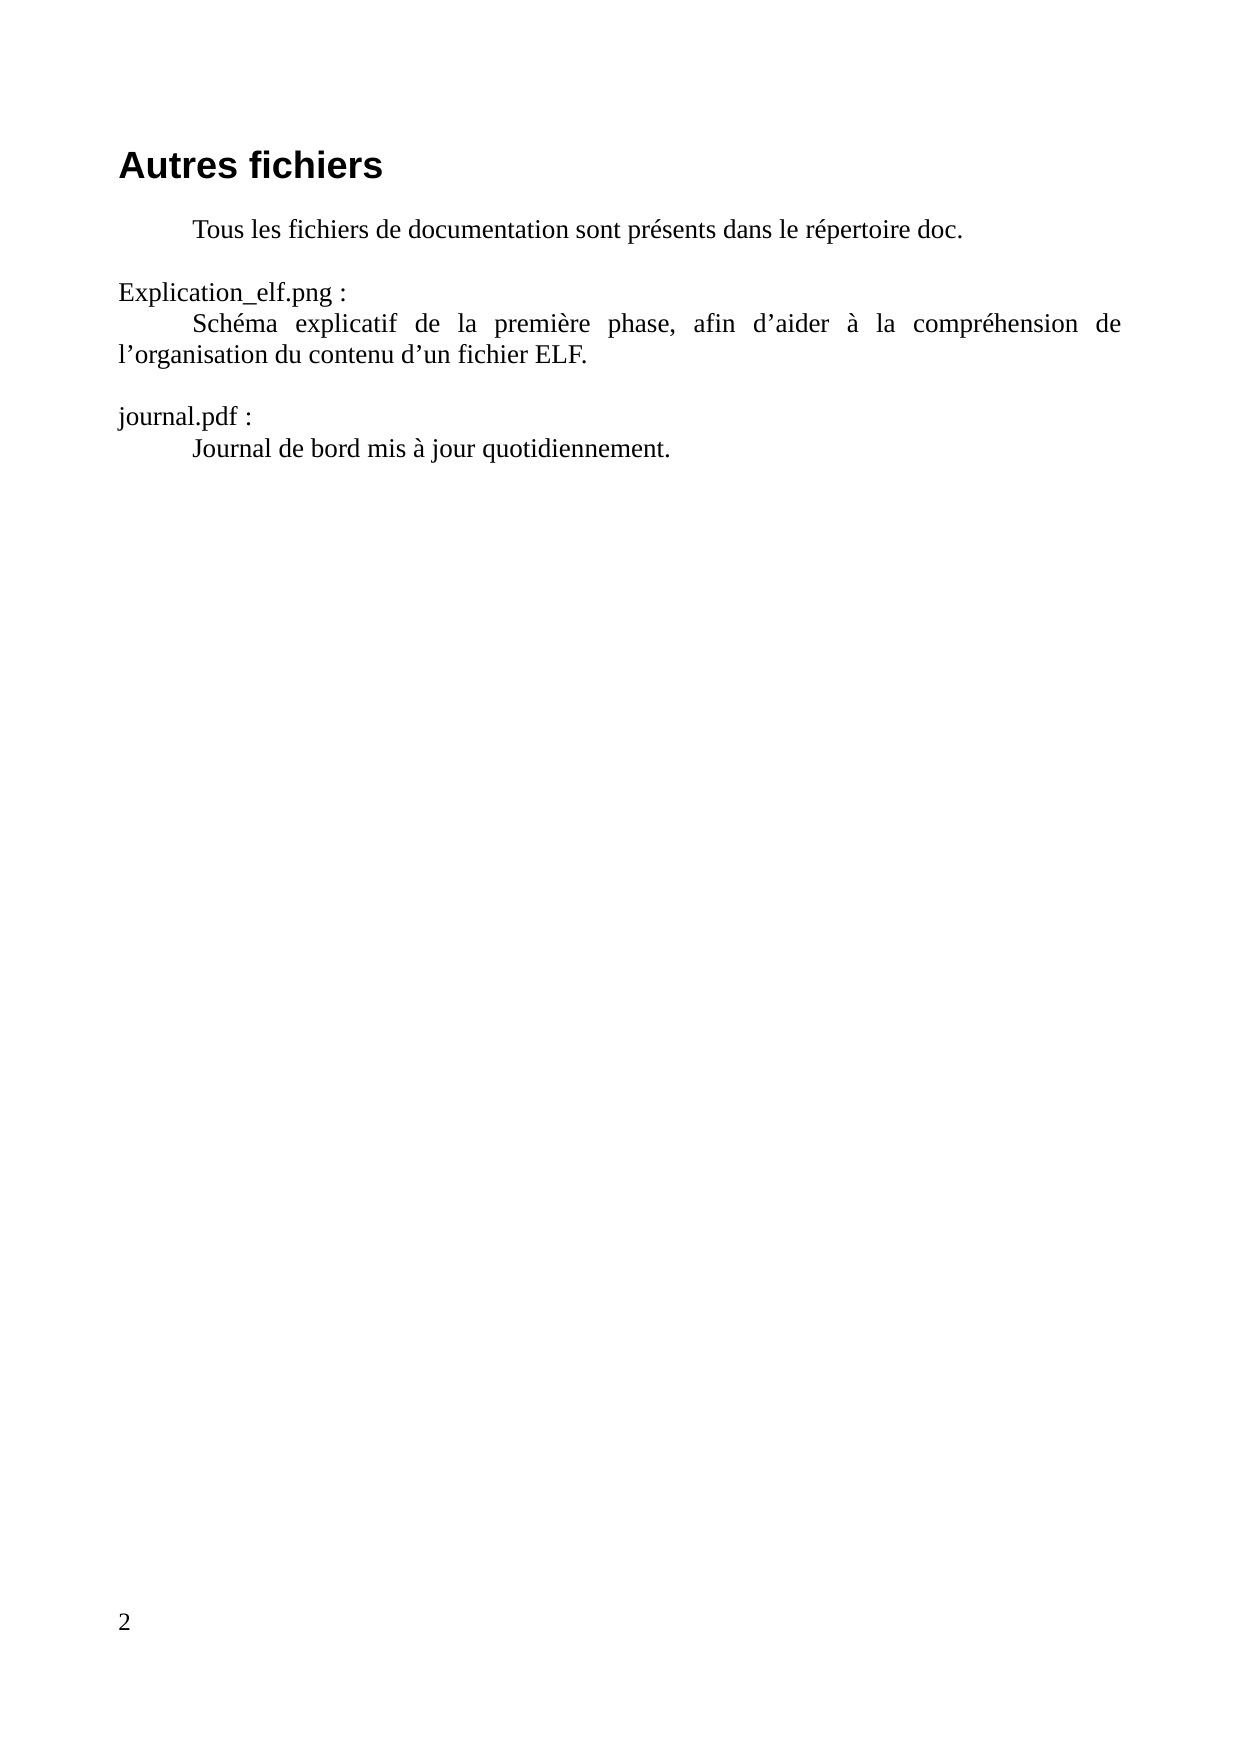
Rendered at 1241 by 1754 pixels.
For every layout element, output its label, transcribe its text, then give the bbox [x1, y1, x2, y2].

text Tous les fichiers de documentation sont présents dans le répertoire doc. [118, 214, 1122, 245]
text Journal de bord mis à jour quotidiennement. [118, 432, 1122, 463]
text Explication_elf.png : [118, 276, 1122, 307]
text Schéma explicatif de la première phase, afin d’aider à la compréhension de l’organisation du contenu d’un fichier ELF. [118, 307, 1122, 369]
subtitle Autres fichiers [118, 143, 1122, 187]
text journal.pdf : [118, 401, 1122, 432]
